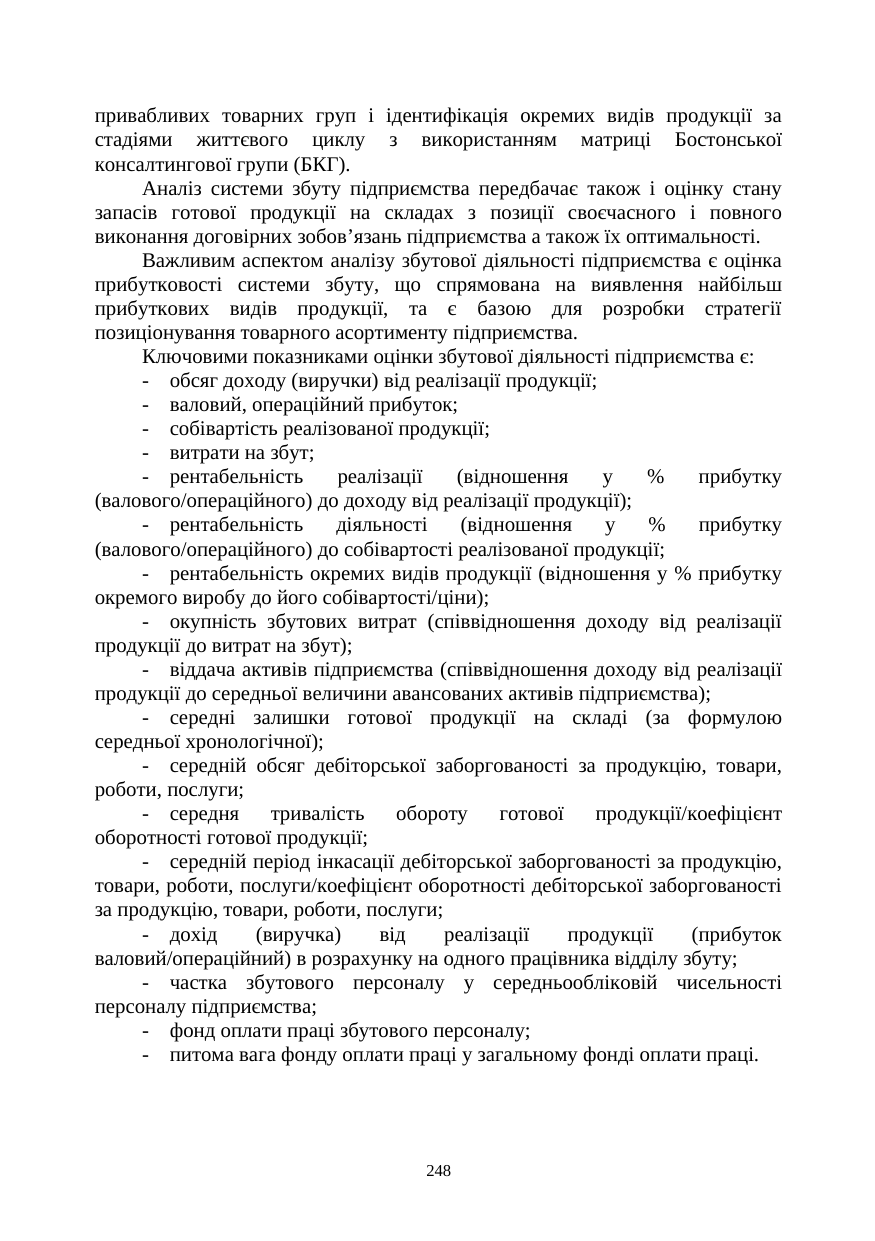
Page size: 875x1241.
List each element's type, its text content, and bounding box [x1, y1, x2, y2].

list середня тривалість обороту готової продукції/коефіцієнт оборотності готової продукції; [94, 801, 782, 849]
list питома вага фонду оплати праці у загальному фонді оплати праці. [94, 1042, 782, 1066]
list середній період інкасації дебіторської заборгованості за продукцію, товари, роботи, послуги/коефіцієнт оборотності дебіторської заборгованості за продукцію, товари, роботи, послуги; [94, 849, 782, 921]
list дохід (виручка) від реалізації продукції (прибуток валовий/операційний) в розрахунку на одного працівника відділу збуту; [94, 921, 782, 969]
text Важливим аспектом аналізу збутової діяльності підприємства є оцінка прибутковості системи збуту, що спрямована на виявлення найбільш прибуткових видів продукції, та є базою для розробки стратегії позиціонування товарного асортименту підприємства. [94, 248, 782, 344]
list рентабельність окремих видів продукції (відношення у % прибутку окремого виробу до його собівартості/ціни); [94, 561, 782, 609]
list фонд оплати праці збутового персоналу; [94, 1018, 782, 1042]
text Аналіз системи збуту підприємства передбачає також і оцінку стану запасів готової продукції на складах з позиції своєчасного і повного виконання договірних зобов’язань підприємства а також їх оптимальності. [94, 176, 782, 248]
list частка збутового персоналу у середньообліковій чисельності персоналу підприємства; [94, 969, 782, 1018]
list обсяг доходу (виручки) від реалізації продукції; [94, 368, 782, 392]
list окупність збутових витрат (співвідношення доходу від реалізації продукції до витрат на збут); [94, 609, 782, 657]
list середній обсяг дебіторської заборгованості за продукцію, товари, роботи, послуги; [94, 753, 782, 801]
list рентабельність реалізації (відношення у % прибутку (валового/операційного) до доходу від реалізації продукції); [94, 464, 782, 512]
list середні залишки готової продукції на складі (за формулою середньої хронологічної); [94, 705, 782, 753]
text Ключовими показниками оцінки збутової діяльності підприємства є: [94, 344, 782, 368]
text привабливих товарних груп і ідентифікація окремих видів продукції за стадіями життєвого циклу з використанням матриці Бостонської консалтингової групи (БКГ). [94, 103, 782, 176]
list витрати на збут; [94, 440, 782, 464]
list рентабельність діяльності (відношення у % прибутку (валового/операційного) до собівартості реалізованої продукції; [94, 512, 782, 561]
list віддача активів підприємства (співвідношення доходу від реалізації продукції до середньої величини авансованих активів підприємства); [94, 657, 782, 705]
list собівартість реалізованої продукції; [94, 416, 782, 440]
list валовий, операційний прибуток; [94, 392, 782, 416]
